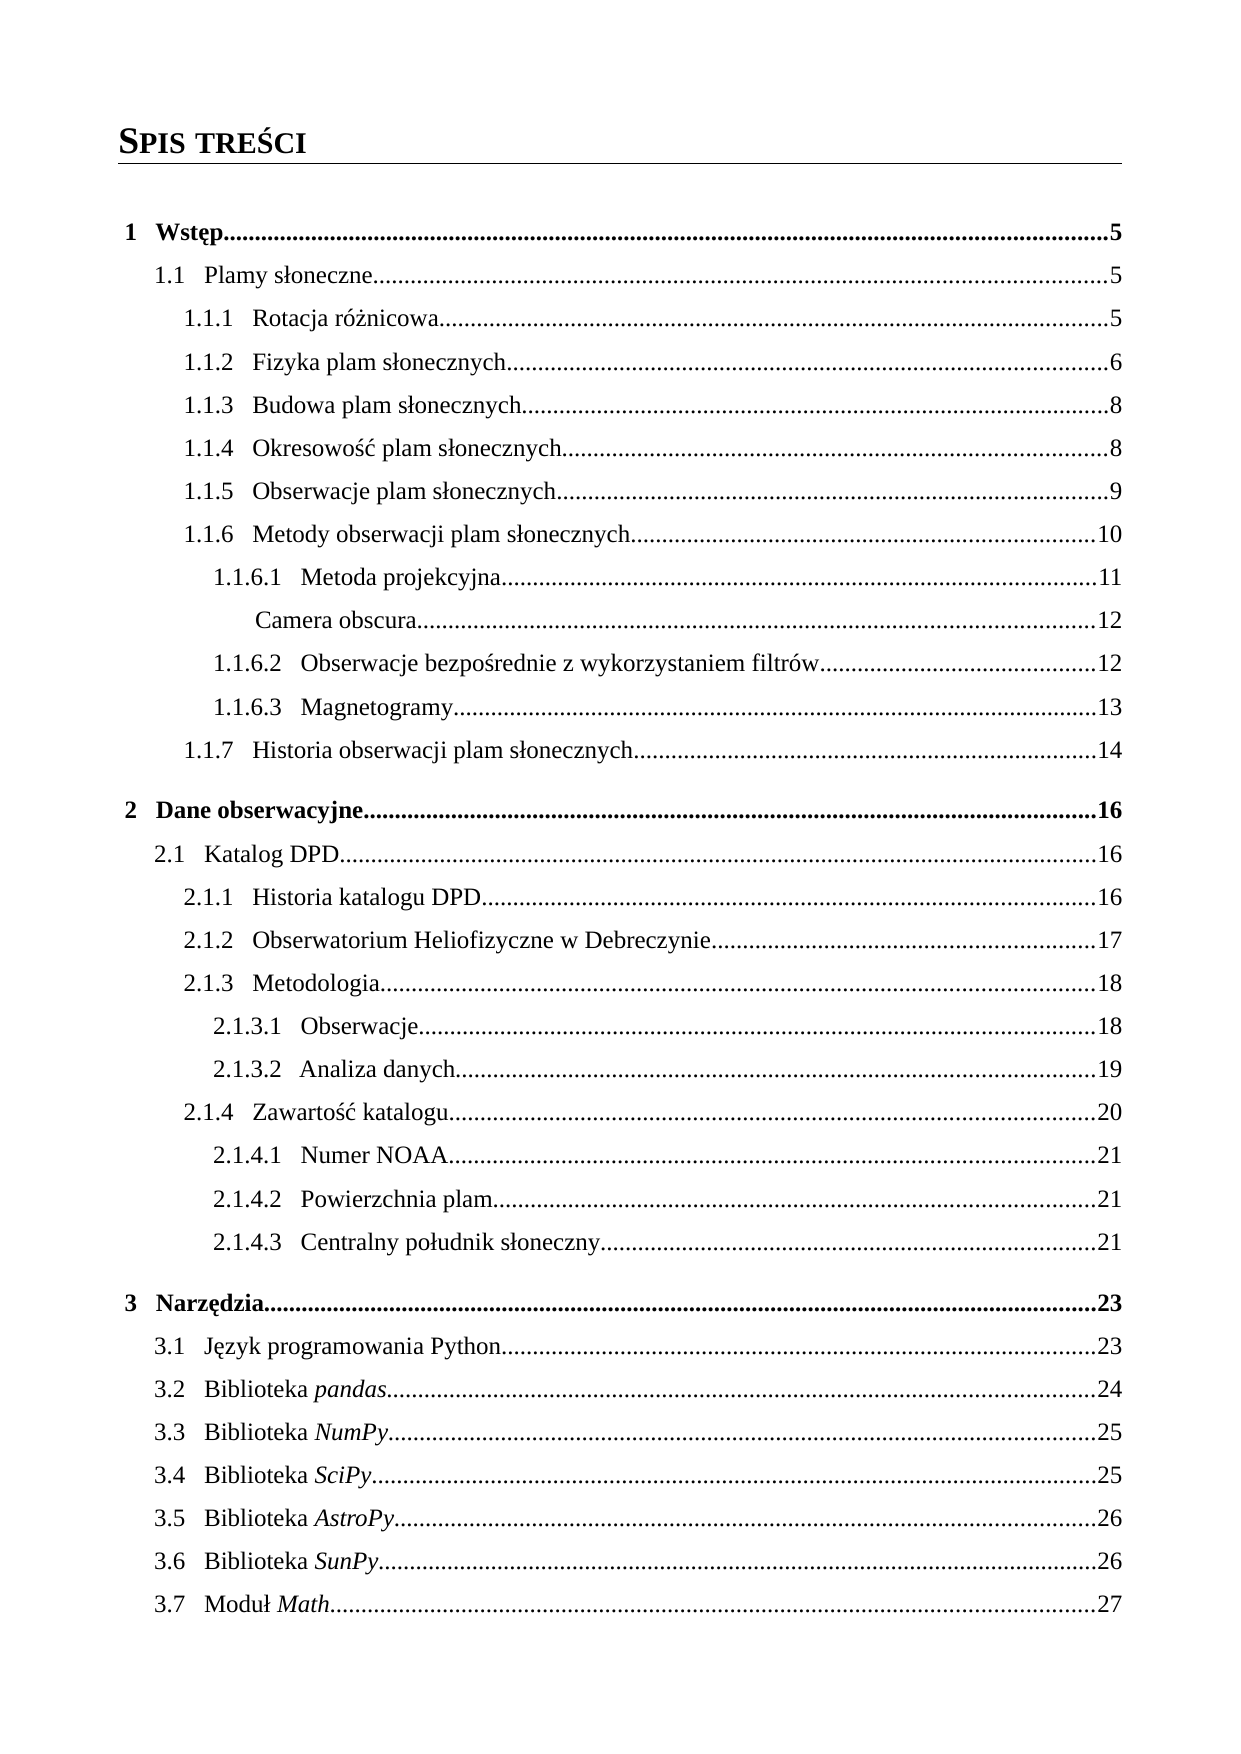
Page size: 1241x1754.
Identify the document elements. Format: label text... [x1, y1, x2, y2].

text 1.1.6.1 Metoda projekcyjna 11 [207, 562, 1122, 591]
text 1.1.6.2 Obserwacje bezpośrednie z wykorzystaniem filtrów 12 [207, 648, 1122, 677]
text 2.1.4 Zawartość katalogu 20 [177, 1097, 1122, 1126]
text Camera obscura 12 [236, 605, 1122, 634]
text 2 Dane obserwacyjne 16 [118, 796, 1122, 824]
text 3.5 Biblioteka AstroPy 26 [148, 1503, 1122, 1532]
text 1.1.6 Metody obserwacji plam słonecznych 10 [177, 519, 1122, 548]
text 1.1.1 Rotacja różnicowa 5 [177, 303, 1122, 332]
text 1.1.3 Budowa plam słonecznych 8 [177, 390, 1122, 418]
text 2.1.3.2 Analiza danych 19 [207, 1054, 1122, 1083]
text 3.6 Biblioteka SunPy 26 [148, 1546, 1122, 1575]
text 2.1.3.1 Obserwacje 18 [207, 1011, 1122, 1040]
text 3.4 Biblioteka SciPy 25 [148, 1460, 1122, 1489]
text 2.1.2 Obserwatorium Heliofizyczne w Debreczynie 17 [177, 925, 1122, 954]
text 1.1.6.3 Magnetogramy 13 [207, 692, 1122, 720]
text 3.2 Biblioteka pandas 24 [148, 1374, 1122, 1403]
subtitle Spis treści [118, 118, 1122, 163]
text 2.1.3 Metodologia 18 [177, 968, 1122, 997]
text 2.1 Katalog DPD 16 [148, 839, 1122, 867]
text 1.1.7 Historia obserwacji plam słonecznych 14 [177, 735, 1122, 763]
text 3.1 Język programowania Python 23 [148, 1331, 1122, 1359]
text 3.3 Biblioteka NumPy 25 [148, 1417, 1122, 1446]
text 3 Narzędzia 23 [118, 1288, 1122, 1316]
text 2.1.1 Historia katalogu DPD 16 [177, 882, 1122, 911]
text 1.1.2 Fizyka plam słonecznych 6 [177, 347, 1122, 375]
text 2.1.4.2 Powierzchnia plam 21 [207, 1184, 1122, 1212]
text 2.1.4.3 Centralny południk słoneczny 21 [207, 1227, 1122, 1256]
text 1 Wstęp 5 [118, 217, 1122, 246]
text 1.1 Plamy słoneczne 5 [148, 260, 1122, 289]
text 1.1.5 Obserwacje plam słonecznych 9 [177, 476, 1122, 505]
text 2.1.4.1 Numer NOAA 21 [207, 1141, 1122, 1169]
text 1.1.4 Okresowość plam słonecznych 8 [177, 433, 1122, 462]
text 3.7 Moduł Math 27 [148, 1589, 1122, 1618]
